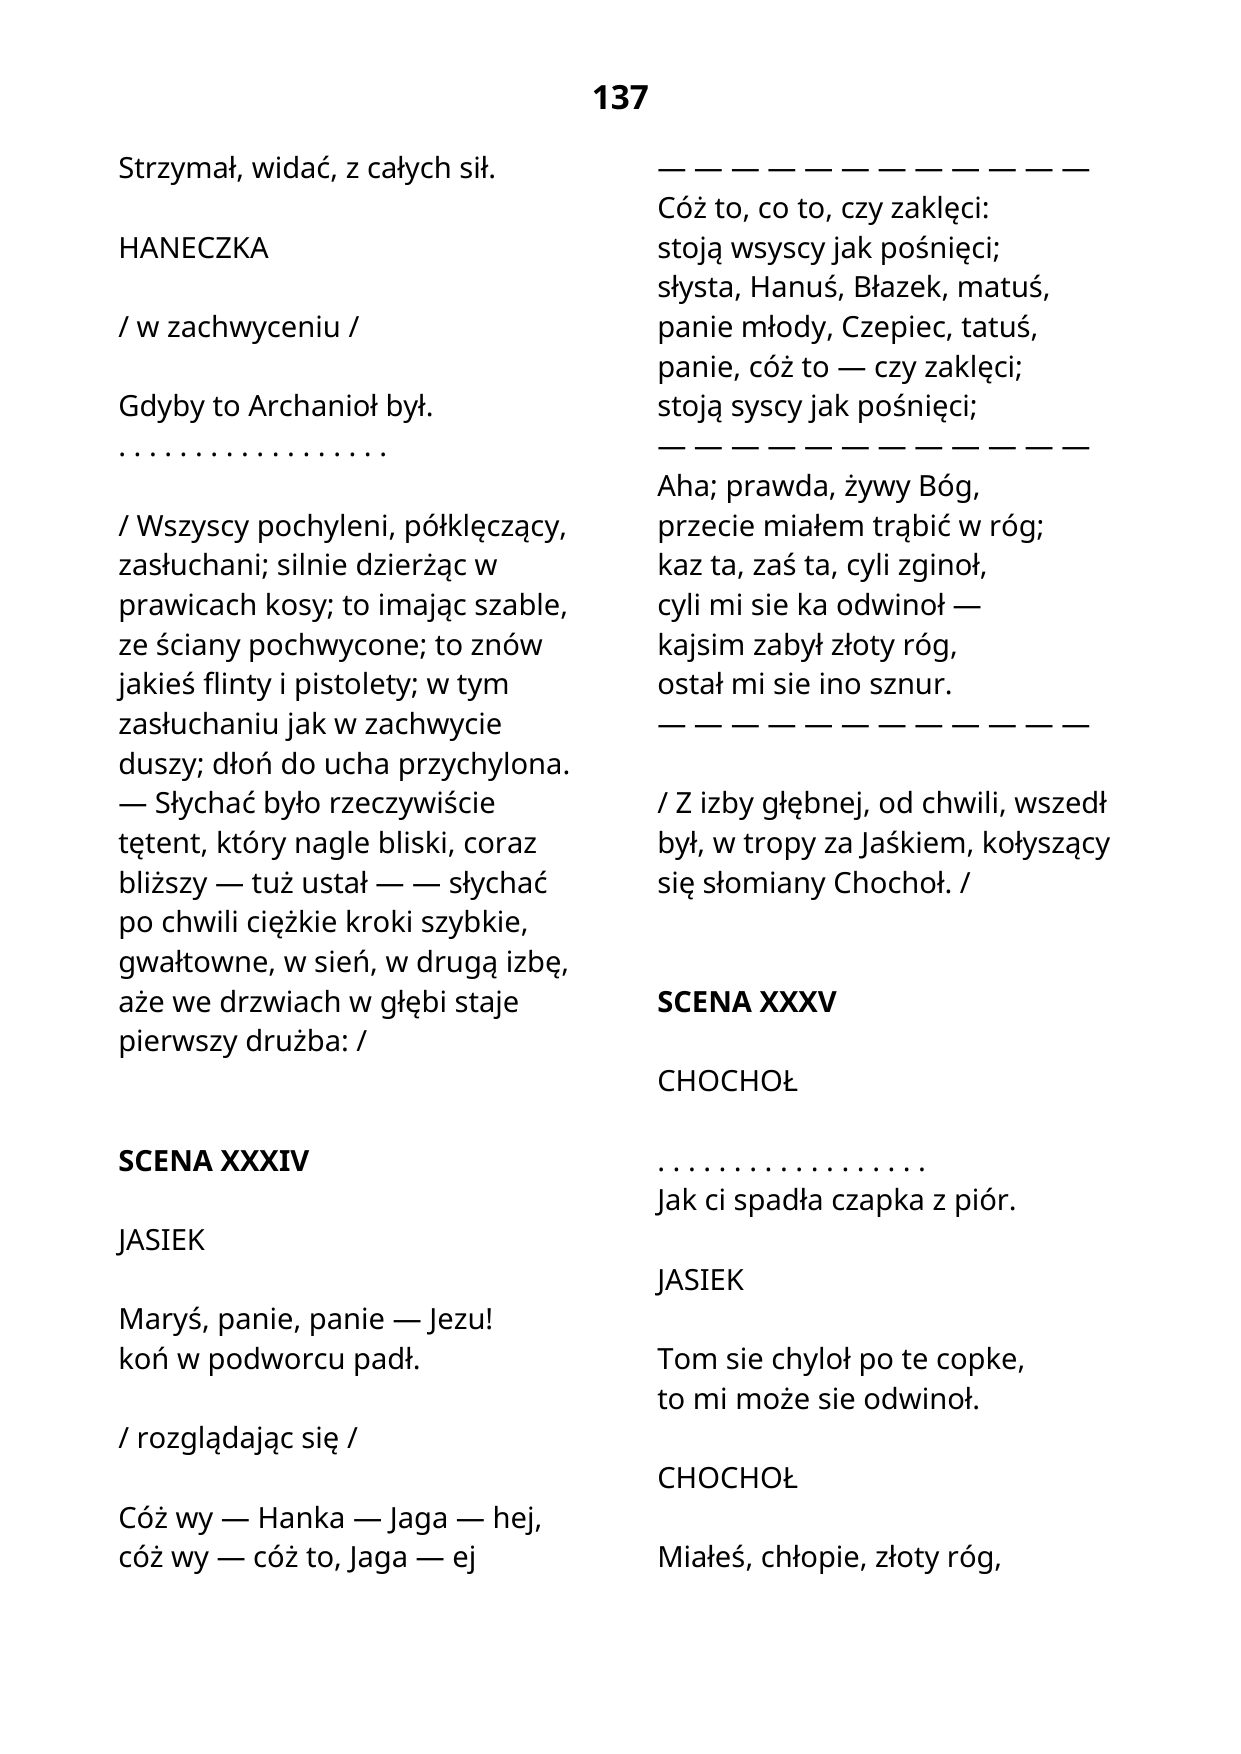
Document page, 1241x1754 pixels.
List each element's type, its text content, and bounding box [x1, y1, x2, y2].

text cóż wy — cóż to, Jaga — ej [118, 1537, 583, 1576]
text Tom sie chyloł po te copke, [657, 1338, 1122, 1378]
text panie, cóż to — czy zaklęci; [657, 346, 1122, 386]
text panie młody, Czepiec, tatuś, [657, 306, 1122, 346]
text Maryś, panie, panie — Jezu! [118, 1298, 583, 1338]
text stoją wsyscy jak pośnięci; [657, 227, 1122, 267]
text kajsim zabył złoty róg, [657, 624, 1122, 663]
text CHOCHOŁ [657, 1060, 1122, 1100]
text JASIEK [118, 1219, 583, 1259]
text JASIEK [657, 1259, 1122, 1298]
text — — — — — — — — — — — — [657, 703, 1122, 743]
text Jak ci spadła czapka z piór. [657, 1179, 1122, 1219]
text / w zachwyceniu / [118, 306, 583, 346]
text stoją syscy jak pośnięci; [657, 386, 1122, 425]
text Miałeś, chłopie, złoty róg, [657, 1537, 1122, 1576]
text przecie miałem trąbić w róg; [657, 505, 1122, 544]
text słysta, Hanuś, Błazek, matuś, [657, 267, 1122, 306]
text . . . . . . . . . . . . . . . . . . [118, 425, 583, 465]
text cyli mi sie ka odwinoł — [657, 584, 1122, 624]
text / Wszyscy pochyleni, półklęczący, zasłuchani; silnie dzierżąc w prawicach kosy; to imając szable, ze ściany pochwycone; to znów jakieś flinty i pistolety; w tym zasłuchaniu jak w zachwycie duszy; dłoń do ucha przychylona. — Słychać było rzeczywiście tętent, który nagle bliski, coraz bliższy — tuż ustał — — słychać po chwili ciężkie kroki szybkie, gwałtowne, w sień, w drugą izbę, aże we drzwiach w głębi staje pierwszy drużba: / [118, 505, 583, 1060]
text — — — — — — — — — — — — [657, 148, 1122, 187]
text . . . . . . . . . . . . . . . . . . [657, 1140, 1122, 1179]
text Aha; prawda, żywy Bóg, [657, 465, 1122, 505]
text Cóż wy — Hanka — Jaga — hej, [118, 1497, 583, 1537]
text to mi może sie odwinoł. [657, 1378, 1122, 1418]
text Strzymał, widać, z całych sił. [118, 148, 583, 187]
text SCENA XXXV [657, 981, 1122, 1021]
text — — — — — — — — — — — — [657, 425, 1122, 465]
text CHOCHOŁ [657, 1457, 1122, 1497]
text Cóż to, co to, czy zaklęci: [657, 187, 1122, 227]
text HANECZKA [118, 227, 583, 267]
text kaz ta, zaś ta, cyli zginoł, [657, 544, 1122, 584]
text ostał mi sie ino sznur. [657, 663, 1122, 703]
text Gdyby to Archanioł był. [118, 386, 583, 425]
text / Z izby głębnej, od chwili, wszedł był, w tropy za Jaśkiem, kołyszący się słomiany Chochoł. / [657, 783, 1122, 902]
text SCENA XXXIV [118, 1140, 583, 1179]
text koń w podworcu padł. [118, 1338, 583, 1378]
text / rozglądając się / [118, 1418, 583, 1457]
